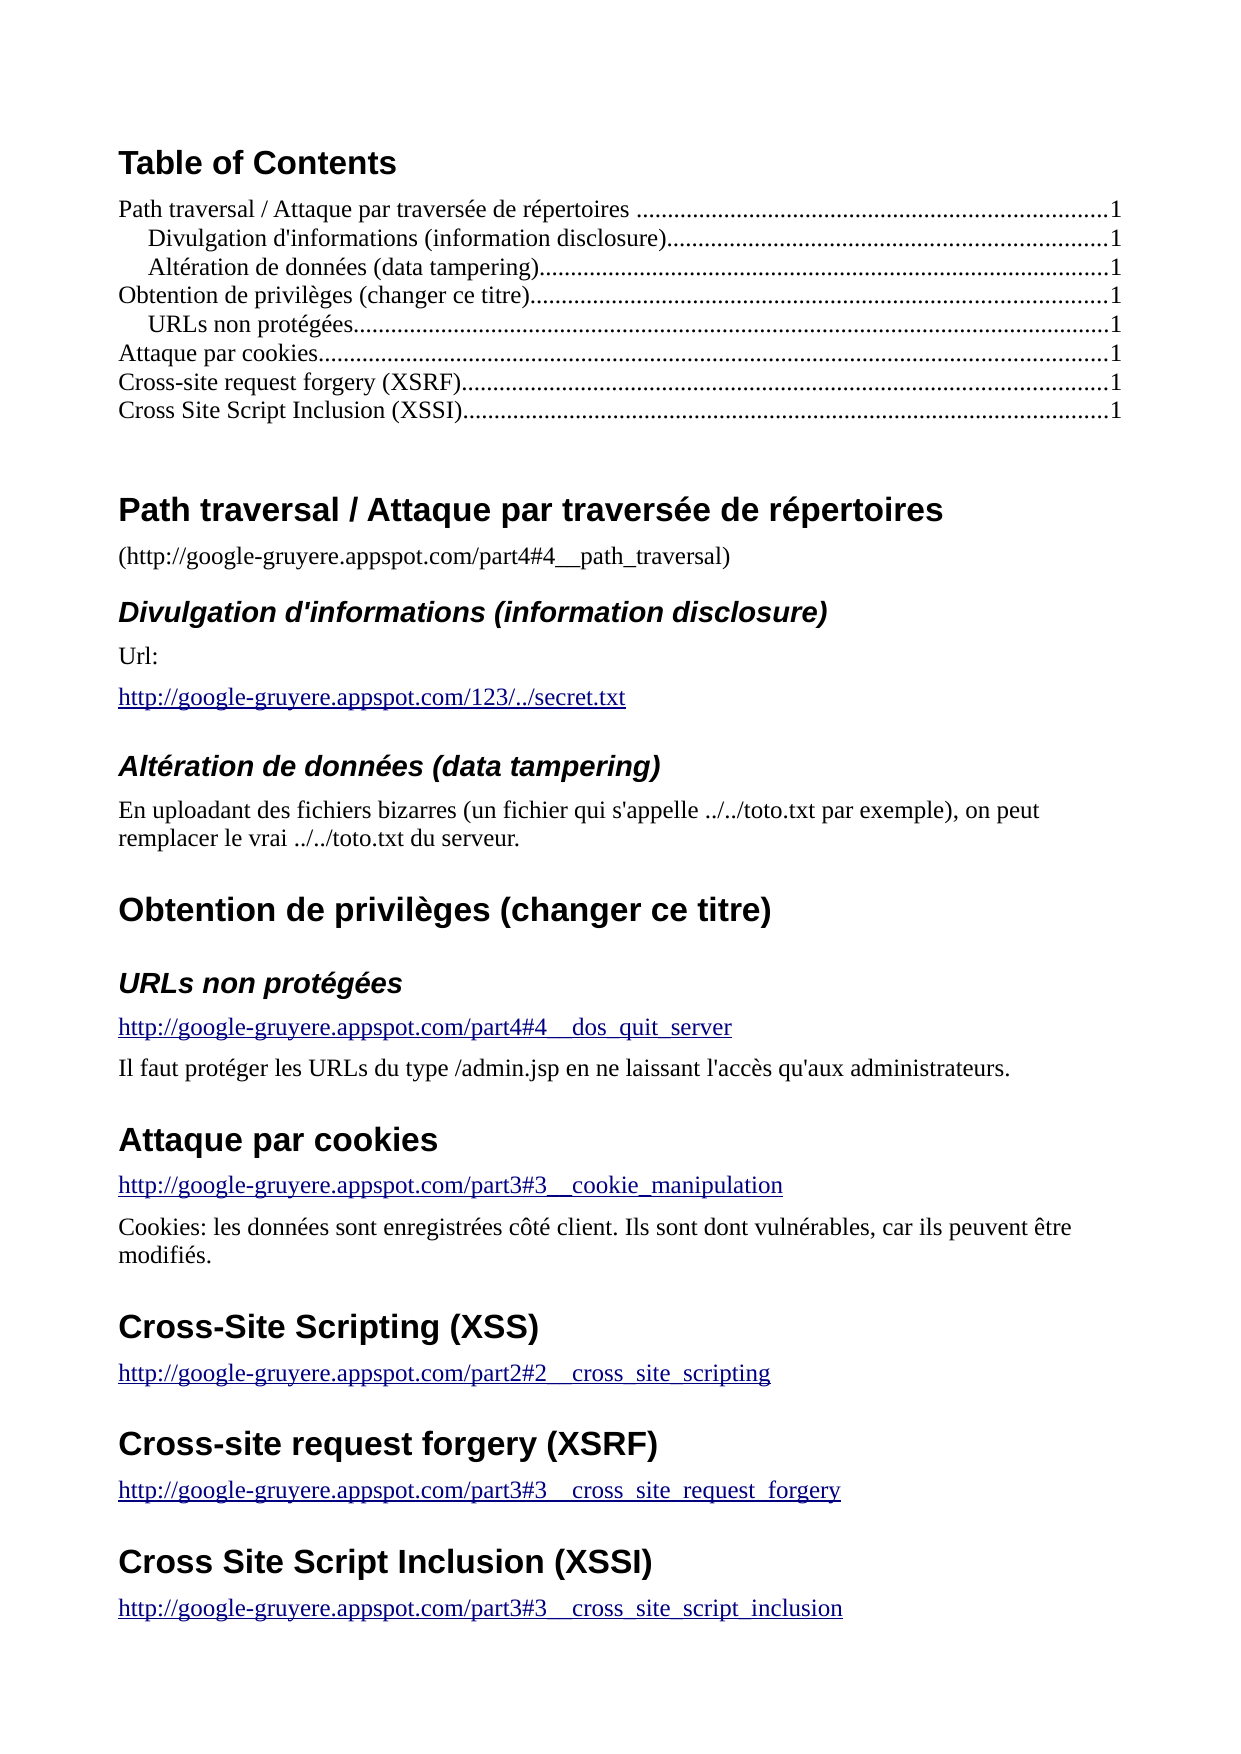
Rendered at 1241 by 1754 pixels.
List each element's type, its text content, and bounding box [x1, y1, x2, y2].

subtitle Cross-site request forgery (XSRF) [118, 1424, 1122, 1463]
text Obtention de privilèges (changer ce titre) 1 [118, 280, 1122, 309]
subtitle Cross Site Script Inclusion (XSSI) [118, 1542, 1122, 1580]
text Path traversal / Attaque par traversée de répertoires 1 [118, 194, 1122, 223]
text Altération de données (data tampering) 1 [148, 252, 1122, 280]
text Cross-site request forgery (XSRF) 1 [118, 367, 1122, 395]
text Cookies: les données sont enregistrées côté client. Ils sont dont vulnérables, car ils peuvent être modifiés. [118, 1212, 1122, 1269]
subtitle Divulgation d'informations (information disclosure) [118, 595, 1122, 629]
text http://google-gruyere.appspot.com/part4#4__dos_quit_server [118, 1012, 1122, 1041]
subtitle URLs non protégées [118, 966, 1122, 999]
subtitle Obtention de privilèges (changer ce titre) [118, 890, 1122, 928]
text Url: [118, 641, 1122, 670]
text Il faut protéger les URLs du type /admin.jsp en ne laissant l'accès qu'aux administrateurs. [118, 1053, 1122, 1082]
text http://google-gruyere.appspot.com/part3#3__cross_site_request_forgery [118, 1475, 1122, 1504]
text Attaque par cookies 1 [118, 338, 1122, 367]
text http://google-gruyere.appspot.com/part3#3__cookie_manipulation [118, 1171, 1122, 1199]
text URLs non protégées 1 [148, 309, 1122, 338]
text En uploadant des fichiers bizarres (un fichier qui s'appelle ../../toto.txt par exemple), on peut remplacer le vrai ../../toto.txt du serveur. [118, 795, 1122, 852]
subtitle Altération de données (data tampering) [118, 749, 1122, 782]
text (http://google-gruyere.appspot.com/part4#4__path_traversal) [118, 541, 1122, 570]
text Divulgation d'informations (information disclosure) 1 [148, 223, 1122, 252]
subtitle Attaque par cookies [118, 1119, 1122, 1158]
subtitle Table of Contents [118, 143, 1122, 182]
text http://google-gruyere.appspot.com/part3#3__cross_site_script_inclusion [118, 1593, 1122, 1622]
text http://google-gruyere.appspot.com/part2#2__cross_site_scripting [118, 1358, 1122, 1387]
text http://google-gruyere.appspot.com/123/../secret.txt [118, 682, 1122, 711]
subtitle Cross-Site Scripting (XSS) [118, 1307, 1122, 1346]
subtitle Path traversal / Attaque par traversée de répertoires [118, 490, 1122, 529]
text Cross Site Script Inclusion (XSSI) 1 [118, 395, 1122, 424]
